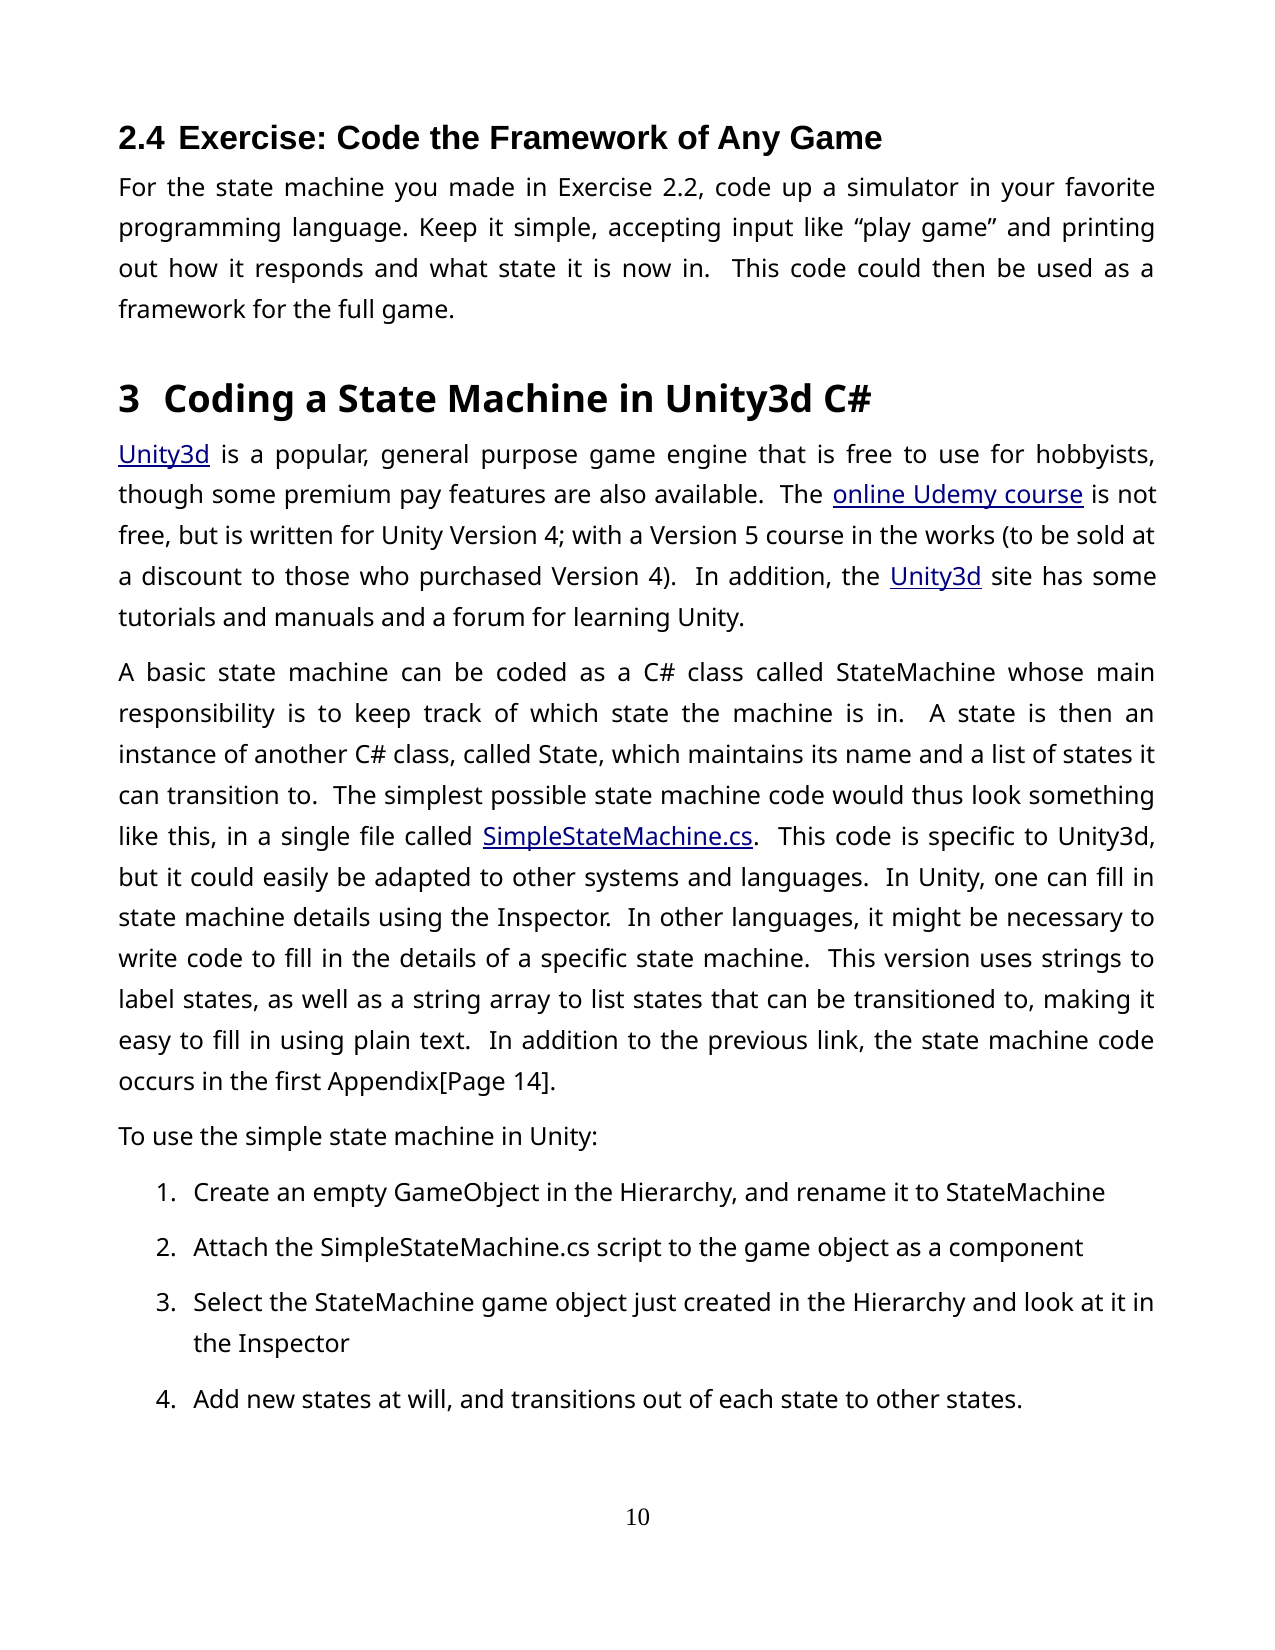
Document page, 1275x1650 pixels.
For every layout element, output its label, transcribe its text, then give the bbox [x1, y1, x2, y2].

text For the state machine you made in Exercise 2.2, code up a simulator in your favorite programming language. Keep it simple, accepting input like “play game” and printing out how it responds and what state it is now in. This code could then be used as a framework for the full game. [118, 169, 1157, 326]
list Select the StateMachine game object just created in the Hierarchy and look at it in the Inspector [156, 1285, 1157, 1360]
list Attach the SimpleStateMachine.cs script to the game object as a component [156, 1230, 1157, 1264]
text Unity3d is a popular, general purpose game engine that is free to use for hobbyists, though some premium pay features are also available. The online Udemy course is not free, but is written for Unity Version 4; with a Version 5 course in the works (to be sold at a discount to those who purchased Version 4). In addition, the Unity3d site has some tutorials and manuals and a forum for learning Unity. [118, 436, 1157, 634]
list Add new states at will, and transitions out of each state to other states. [156, 1381, 1157, 1415]
text A basic state machine can be coded as a C# class called StateMachine whose main responsibility is to keep track of which state the machine is in. A state is then an instance of another C# class, called State, which maintains its name and a list of states it can transition to. The simplest possible state machine code would thus look something like this, in a single file called SimpleStateMachine.cs. This code is specific to Unity3d, but it could easily be adapted to other systems and languages. In Unity, one can fill in state machine details using the Inspector. In other languages, it might be necessary to write code to fill in the details of a specific state machine. This version uses strings to label states, as well as a string array to list states that can be transitioned to, making it easy to fill in using plain text. In addition to the previous link, the state machine code occurs in the first Appendix[Page 14]. [118, 655, 1157, 1097]
text To use the simple state machine in Unity: [118, 1119, 1157, 1153]
list Create an empty GameObject in the Hierarchy, and rename it to StateMachine [156, 1174, 1157, 1208]
subtitle Coding a State Machine in Unity3d C# [118, 372, 1157, 424]
subtitle Exercise: Code the Framework of Any Game [118, 118, 1157, 157]
